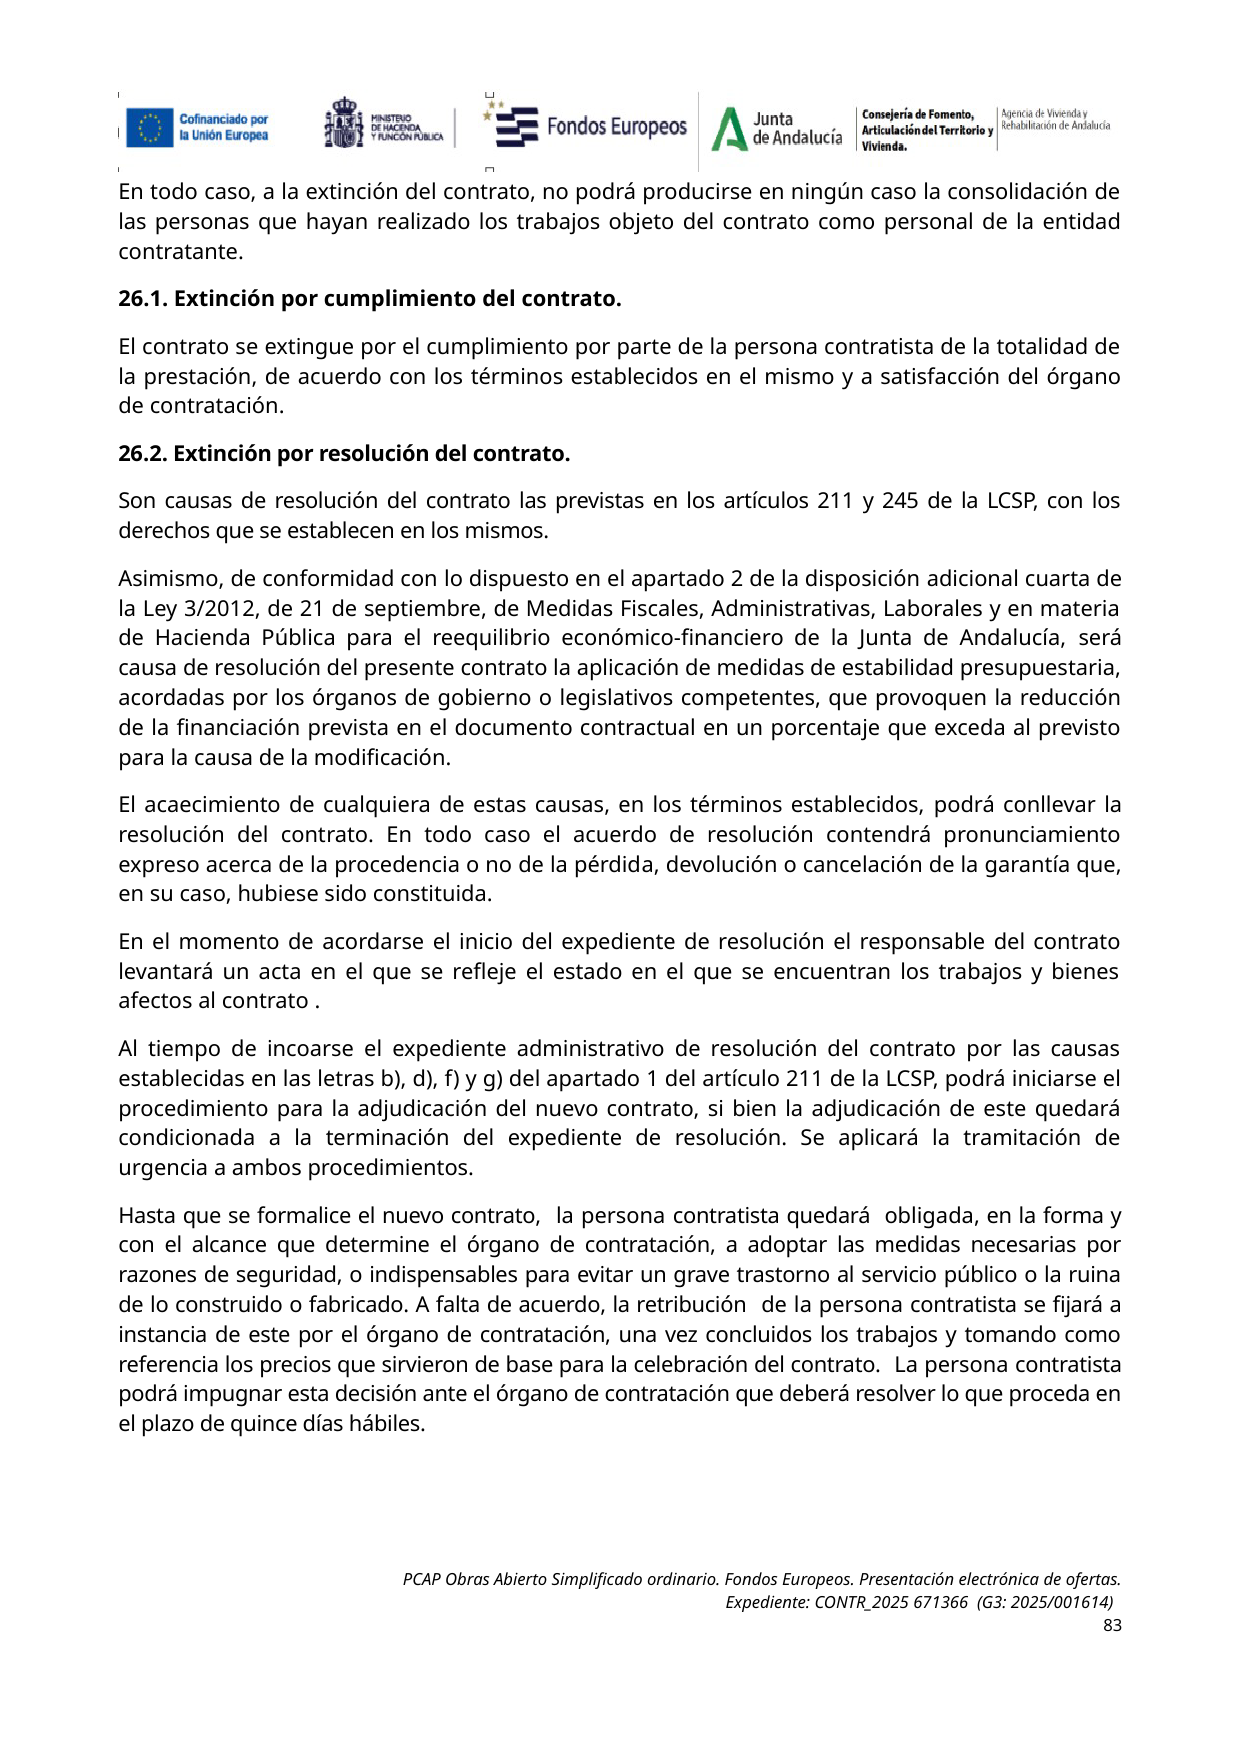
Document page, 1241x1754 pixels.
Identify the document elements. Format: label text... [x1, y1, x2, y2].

text En todo caso, a la extinción del contrato, no podrá producirse en ningún caso la consolidación de las personas que hayan realizado los trabajos objeto del contrato como personal de la entidad contratante. [118, 176, 1122, 266]
text Asimismo, de conformidad con lo dispuesto en el apartado 2 de la disposición adicional cuarta de la Ley 3/2012, de 21 de septiembre, de Medidas Fiscales, Administrativas, Laborales y en materia de Hacienda Pública para el reequilibrio económico-financiero de la Junta de Andalucía, será causa de resolución del presente contrato la aplicación de medidas de estabilidad presupuestaria, acordadas por los órganos de gobierno o legislativos competentes, que provoquen la reducción de la financiación prevista en el documento contractual en un porcentaje que exceda al previsto para la causa de la modificación. [118, 563, 1122, 771]
text Al tiempo de incoarse el expediente administrativo de resolución del contrato por las causas establecidas en las letras b), d), f) y g) del apartado 1 del artículo 211 de la LCSP, podrá iniciarse el procedimiento para la adjudicación del nuevo contrato, si bien la adjudicación de este quedará condicionada a la terminación del expediente de resolución. Se aplicará la tramitación de urgencia a ambos procedimientos. [118, 1033, 1122, 1182]
subtitle 26.2. Extinción por resolución del contrato. [118, 438, 1122, 468]
subtitle 26.1. Extinción por cumplimiento del contrato. [118, 283, 1122, 313]
text En el momento de acordarse el inicio del expediente de resolución el responsable del contrato levantará un acta en el que se refleje el estado en el que se encuentran los trabajos y bienes afectos al contrato . [118, 926, 1122, 1015]
text Hasta que se formalice el nuevo contrato, la persona contratista quedará obligada, en la forma y con el alcance que determine el órgano de contratación, a adoptar las medidas necesarias por razones de seguridad, o indispensables para evitar un grave trastorno al servicio público o la ruina de lo construido o fabricado. A falta de acuerdo, la retribución de la persona contratista se fijará a instancia de este por el órgano de contratación, una vez concluidos los trabajos y tomando como referencia los precios que sirvieron de base para la celebración del contrato. La persona contratista podrá impugnar esta decisión ante el órgano de contratación que deberá resolver lo que proceda en el plazo de quince días hábiles. [118, 1200, 1122, 1438]
text Son causas de resolución del contrato las previstas en los artículos 211 y 245 de la LCSP, con los derechos que se establecen en los mismos. [118, 486, 1122, 545]
text El contrato se extingue por el cumplimiento por parte de la persona contratista de la totalidad de la prestación, de acuerdo con los términos establecidos en el mismo y a satisfacción del órgano de contratación. [118, 331, 1122, 420]
text El acaecimiento de cualquiera de estas causas, en los términos establecidos, podrá conllevar la resolución del contrato. En todo caso el acuerdo de resolución contendrá pronunciamiento expreso acerca de la procedencia o no de la pérdida, devolución o cancelación de la garantía que, en su caso, hubiese sido constituida. [118, 789, 1122, 908]
picture [118, 89, 1123, 172]
